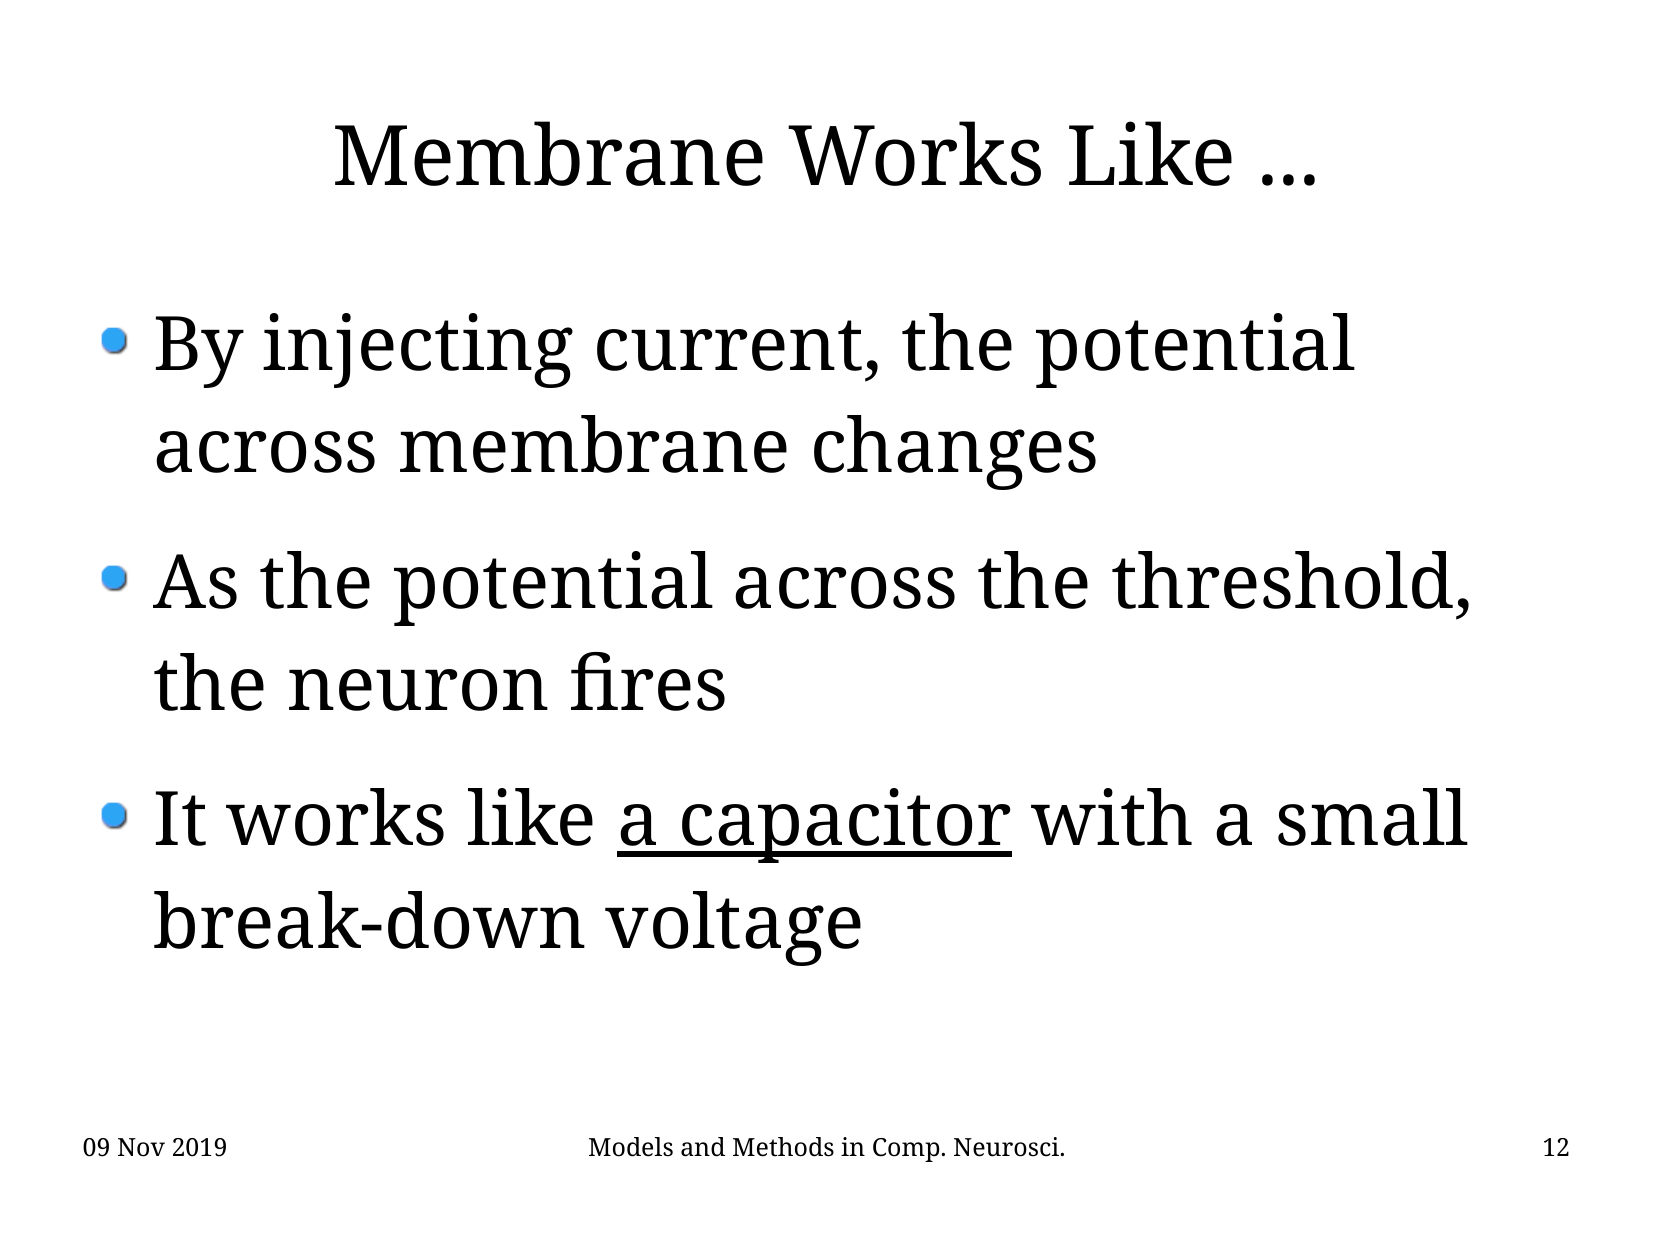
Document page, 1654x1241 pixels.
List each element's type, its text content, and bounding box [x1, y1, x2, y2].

list By injecting current, the potential across membrane changes As the potential across the threshold, the neuron fires It works like a capacitor with a small break-down voltage [82, 290, 1571, 1010]
title Membrane Works Like ... [82, 49, 1571, 257]
